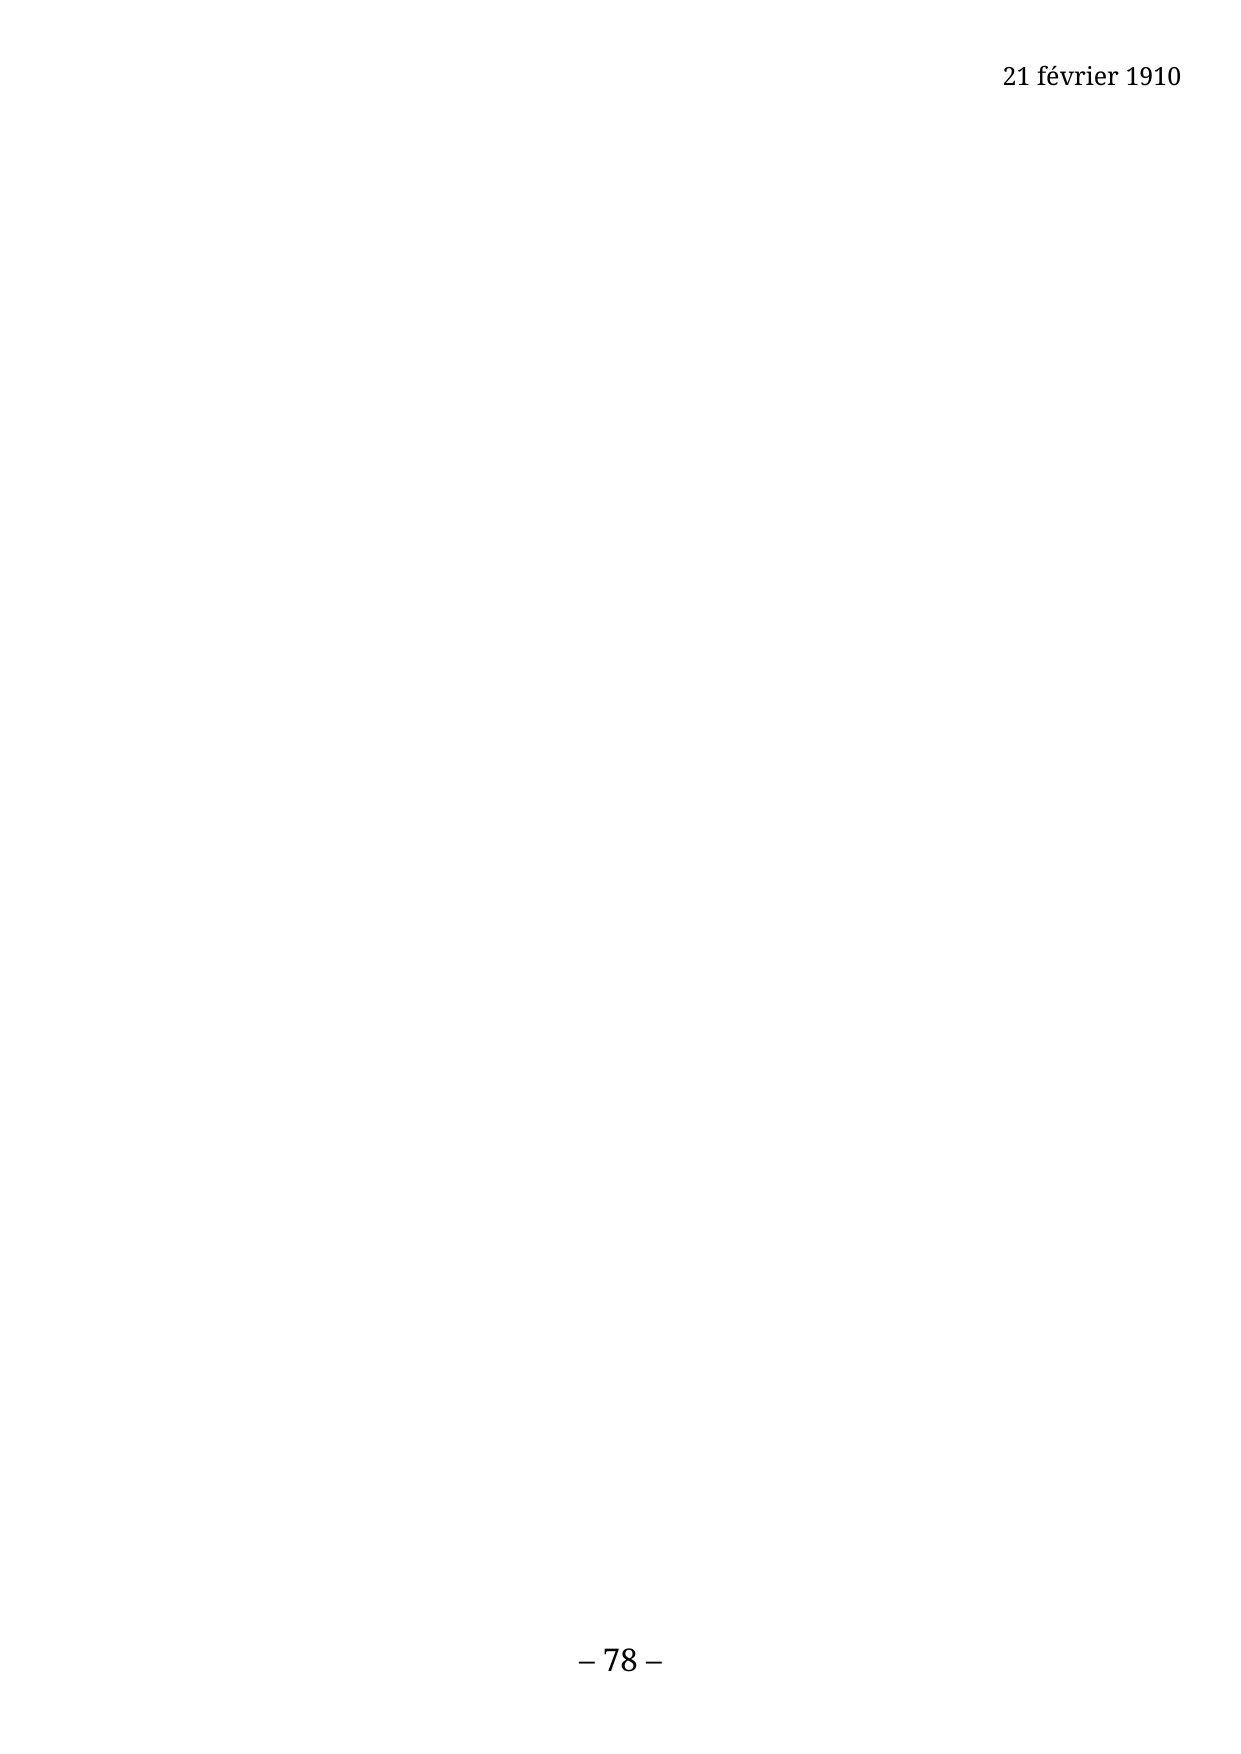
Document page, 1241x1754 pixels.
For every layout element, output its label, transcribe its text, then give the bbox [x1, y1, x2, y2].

text 21 février 1910 [59, 59, 1181, 93]
